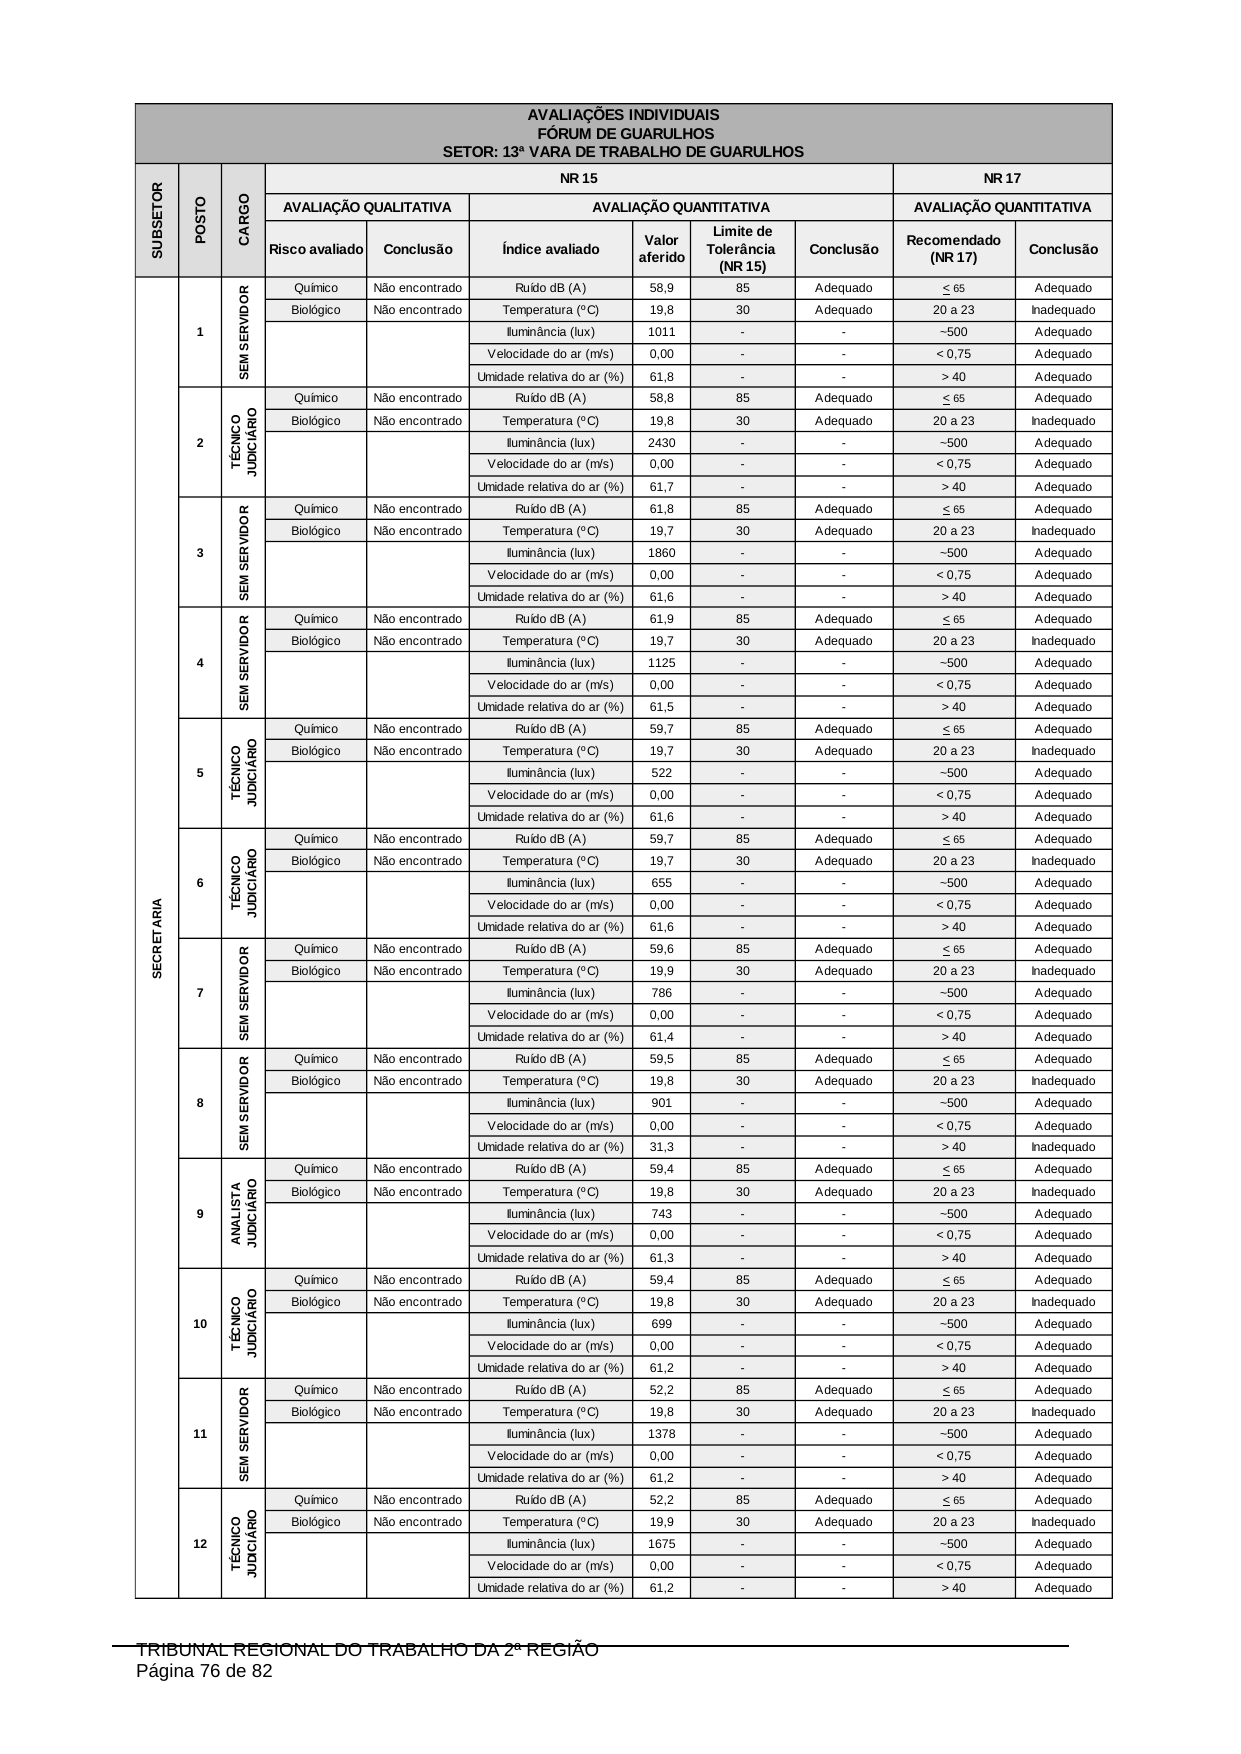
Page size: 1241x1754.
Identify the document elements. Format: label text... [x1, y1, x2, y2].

text h [136, 75, 1104, 103]
